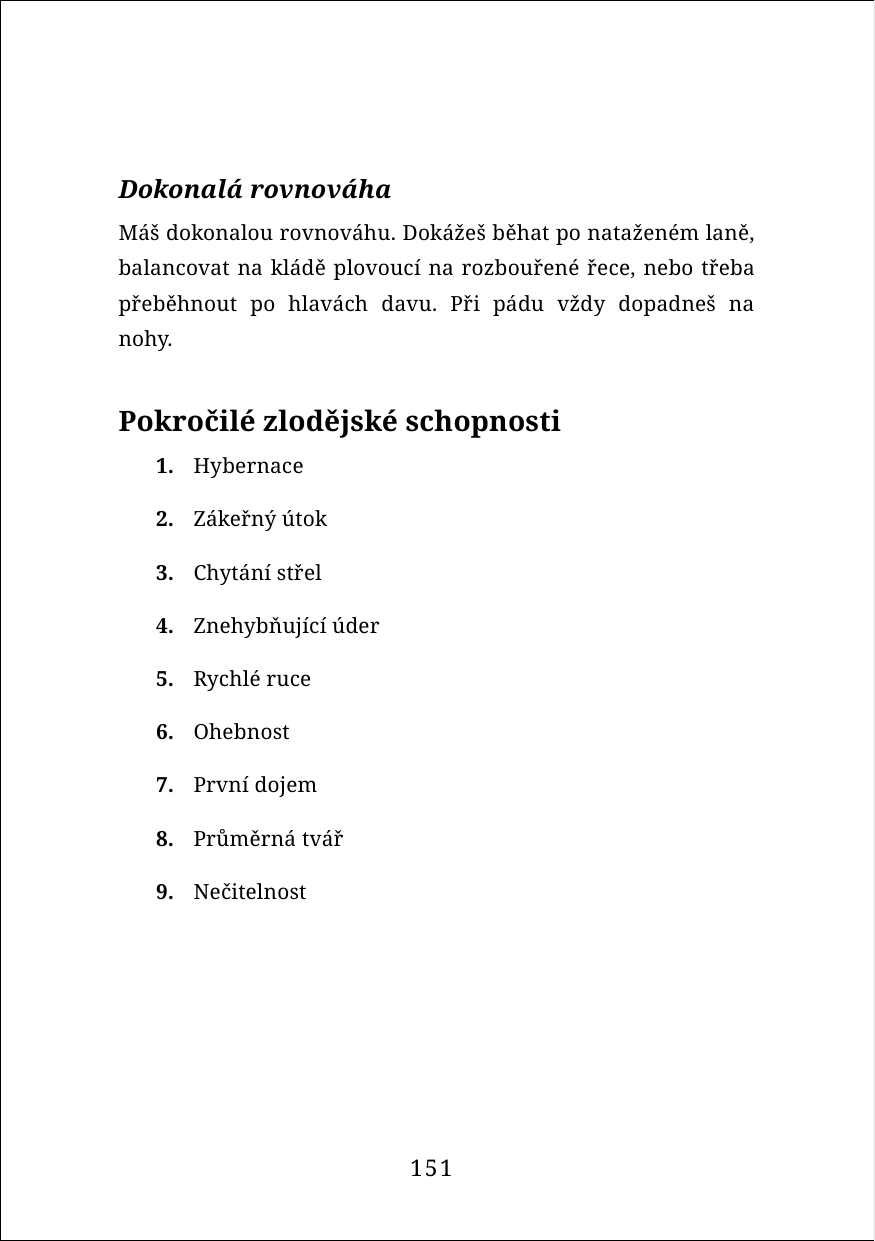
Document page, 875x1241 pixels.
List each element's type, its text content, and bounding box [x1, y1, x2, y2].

subtitle Pokročilé zlodějské schopnosti [118, 401, 756, 439]
list Zákeřný útok [156, 504, 756, 533]
text Máš dokonalou rovnováhu. Dokážeš běhat po nataženém laně, balancovat na kládě plovoucí na rozbouřené řece, nebo třeba přeběhnout po hlavách davu. Při pádu vždy dopadneš na nohy. [118, 218, 756, 353]
subtitle Dokonalá rovnováha [118, 172, 756, 206]
list Ohebnost [156, 717, 756, 746]
list První dojem [156, 771, 756, 799]
list Chytání střel [156, 558, 756, 586]
list Rychlé ruce [156, 664, 756, 692]
list Hybernace [156, 451, 756, 479]
list Průměrná tvář [156, 824, 756, 852]
list Znehybňující úder [156, 611, 756, 639]
list Nečitelnost [156, 877, 756, 905]
